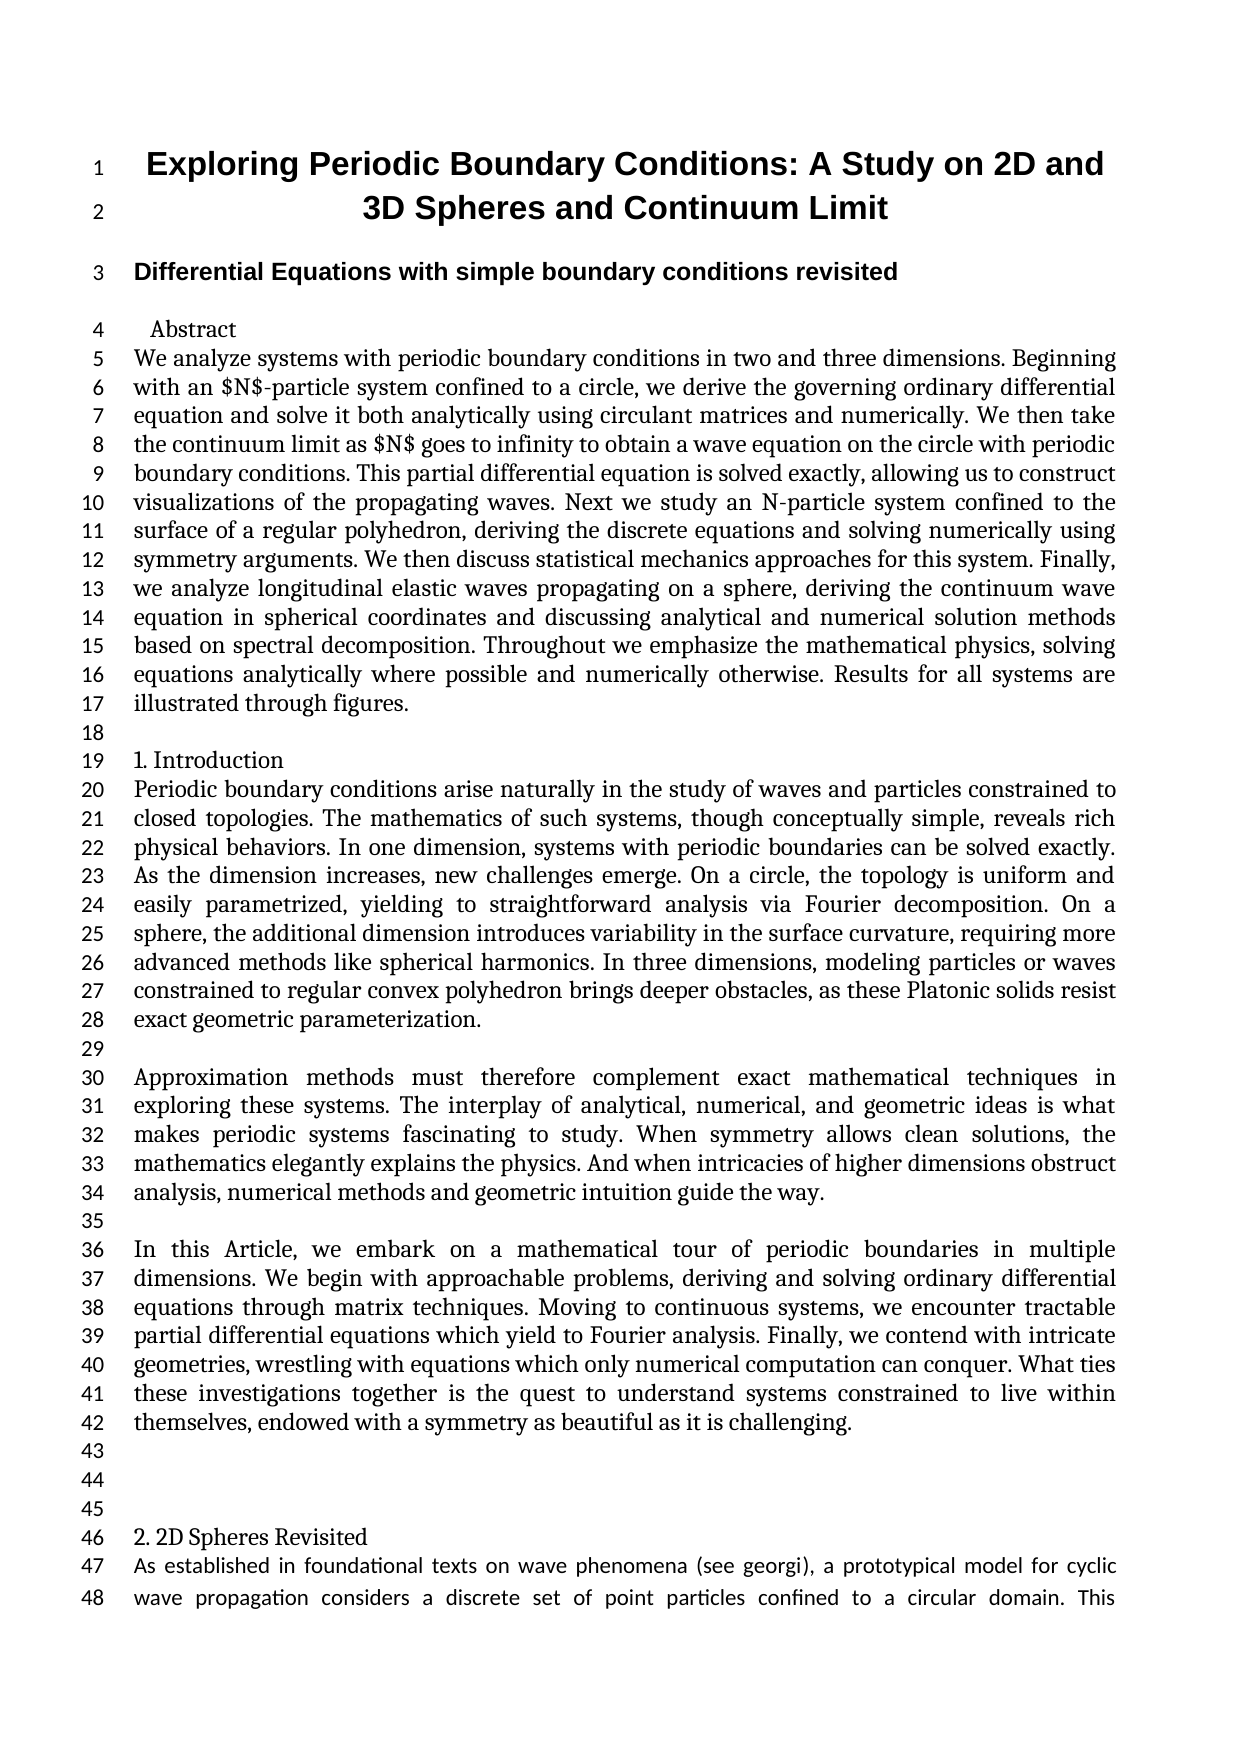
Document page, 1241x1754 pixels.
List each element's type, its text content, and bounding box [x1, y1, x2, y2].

text Differential Equations with simple boundary conditions revisited [133, 257, 1117, 286]
list In this Article, we embark on a mathematical tour of periodic boundaries in multiple dimensions. We begin with approachable problems, deriving and solving ordinary differential equations through matrix techniques. Moving to continuous systems, we encounter tractable partial differential equations which yield to Fourier analysis. Finally, we contend with intricate geometries, wrestling with equations which only numerical computation can conquer. What ties these investigations together is the quest to understand systems constrained to live within themselves, endowed with a symmetry as beautiful as it is challenging. [133, 1235, 1117, 1436]
list We analyze systems with periodic boundary conditions in two and three dimensions. Beginning with an $N$-particle system confined to a circle, we derive the governing ordinary differential equation and solve it both analytically using circulant matrices and numerically. We then take the continuum limit as $N$ goes to infinity to obtain a wave equation on the circle with periodic boundary conditions. This partial differential equation is solved exactly, allowing us to construct visualizations of the propagating waves. Next we study an N-particle system confined to the surface of a regular polyhedron, deriving the discrete equations and solving numerically using symmetry arguments. We then discuss statistical mechanics approaches for this system. Finally, we analyze longitudinal elastic waves propagating on a sphere, deriving the continuum wave equation in spherical coordinates and discussing analytical and numerical solution methods based on spectral decomposition. Throughout we emphasize the mathematical physics, solving equations analytically where possible and numerically otherwise. Results for all systems are illustrated through figures. [133, 344, 1117, 717]
text Exploring Periodic Boundary Conditions: A Study on 2D and 3D Spheres and Continuum Limit [133, 143, 1117, 226]
list Approximation methods must therefore complement exact mathematical techniques in exploring these systems. The interplay of analytical, numerical, and geometric ideas is what makes periodic systems fascinating to study. When symmetry allows clean solutions, the mathematics elegantly explains the physics. And when intricacies of higher dimensions obstruct analysis, numerical methods and geometric intuition guide the way. [133, 1062, 1117, 1206]
list 1. Introduction [133, 746, 1117, 775]
text As established in foundational texts on wave phenomena (see georgi), a prototypical model for cyclic wave propagation considers a discrete set of point particles confined to a circular domain. This [133, 1551, 1117, 1611]
list Abstract [133, 315, 1117, 344]
list Periodic boundary conditions arise naturally in the study of waves and particles constrained to closed topologies. The mathematics of such systems, though conceptually simple, reveals rich physical behaviors. In one dimension, systems with periodic boundaries can be solved exactly. As the dimension increases, new challenges emerge. On a circle, the topology is uniform and easily parametrized, yielding to straightforward analysis via Fourier decomposition. On a sphere, the additional dimension introduces variability in the surface curvature, requiring more advanced methods like spherical harmonics. In three dimensions, modeling particles or waves constrained to regular convex polyhedron brings deeper obstacles, as these Platonic solids resist exact geometric parameterization. [133, 775, 1117, 1034]
list 2. 2D Spheres Revisited [133, 1522, 1117, 1551]
